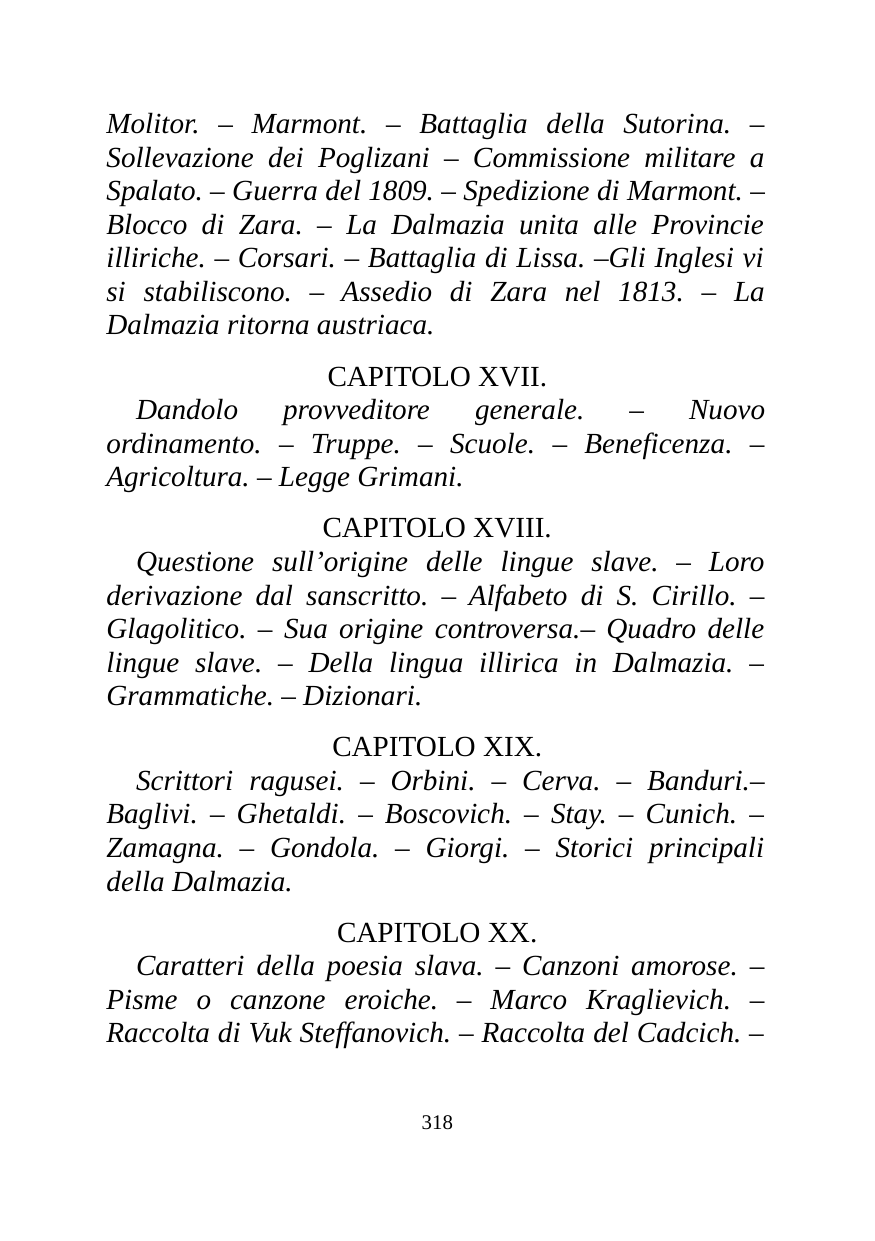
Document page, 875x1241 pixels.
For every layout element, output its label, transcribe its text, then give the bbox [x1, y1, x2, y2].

text CAPITOLO XX. [106, 915, 768, 948]
text Questione sull’origine delle lingue slave. – Loro derivazione dal sanscritto. – Alfabeto di S. Cirillo. – Glagolitico. – Sua origine controversa.– Quadro delle lingue slave. – Della lingua illirica in Dalmazia. – Grammatiche. – Dizionari. [106, 544, 768, 712]
text CAPITOLO XVII. [106, 359, 768, 392]
text Dandolo provveditore generale. – Nuovo ordinamento. – Truppe. – Scuole. – Beneficenza. – Agricoltura. – Legge Grimani. [106, 392, 768, 493]
text CAPITOLO XIX. [106, 729, 768, 763]
text Caratteri della poesia slava. – Canzoni amorose. – Pisme o canzone eroiche. – Marco Kraglievich. – Raccolta di Vuk Steffanovich. – Raccolta del Cadcich. – [106, 948, 768, 1049]
text Molitor. – Marmont. – Battaglia della Sutorina. – Sollevazione dei Poglizani – Commissione militare a Spalato. – Guerra del 1809. – Spedizione di Marmont. – Blocco di Zara. – La Dalmazia unita alle Provincie illiriche. – Corsari. – Battaglia di Lissa. –Gli Inglesi vi si stabiliscono. – Assedio di Zara nel 1813. – La Dalmazia ritorna austriaca. [106, 106, 768, 341]
text Scrittori ragusei. – Orbini. – Cerva. – Banduri.– Baglivi. – Ghetaldi. – Boscovich. – Stay. – Cunich. – Zamagna. – Gondola. – Giorgi. – Storici principali della Dalmazia. [106, 763, 768, 897]
text CAPITOLO XVIII. [106, 511, 768, 544]
